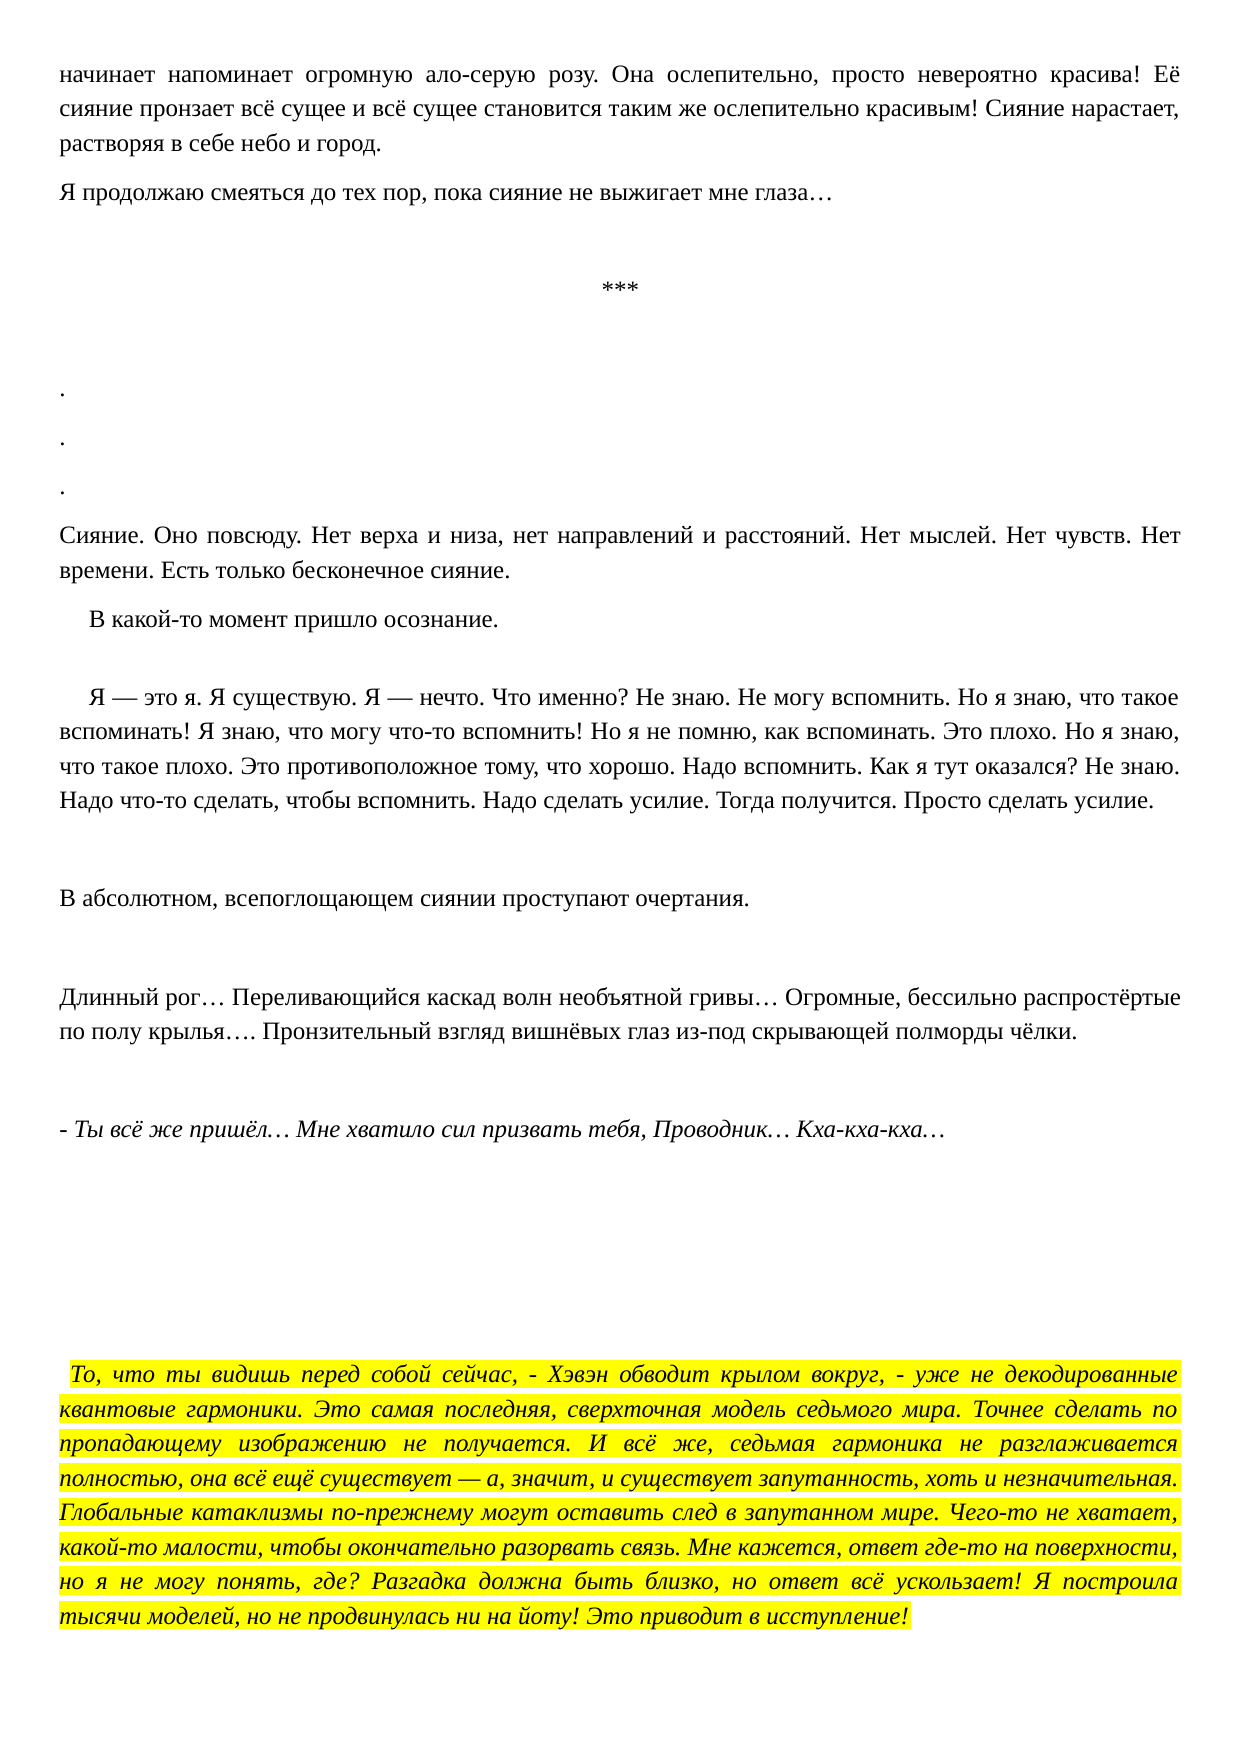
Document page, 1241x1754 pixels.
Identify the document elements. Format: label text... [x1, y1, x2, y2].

text То, что ты видишь перед собой сейчас, - Хэвэн обводит крылом вокруг, - уже не декодированные квантовые гармоники. Это самая последняя, сверхточная модель седьмого мира. Точнее сделать по пропадающему изображению не получается. И всё же, седьмая гармоника не разглаживается полностью, она всё ещё существует — а, значит, и существует запутанность, хоть и незначительная. Глобальные катаклизмы по-прежнему могут оставить след в запутанном мире. Чего-то не хватает, какой-то малости, чтобы окончательно разорвать связь. Мне кажется, ответ где-то на поверхности, но я не могу понять, где? Разгадка должна быть близко, но ответ всё ускользает! Я построила тысячи моделей, но не продвинулась ни на йоту! Это приводит в исступление! [59, 1359, 1181, 1629]
text Я продолжаю смеяться до тех пор, пока сияние не выжигает мне глаза… [59, 177, 1181, 206]
text *** [59, 275, 1181, 304]
text начинает напоминает огромную ало-серую розу. Она ослепительно, просто невероятно красива! Её сияние пронзает всё сущее и всё сущее становится таким же ослепительно красивым! Сияние нарастает, растворяя в себе небо и город. [59, 59, 1181, 157]
text В абсолютном, всепоглощающем сиянии проступают очертания. [59, 883, 1181, 912]
text Я — это я. Я существую. Я — нечто. Что именно? Не знаю. Не могу вспомнить. Но я знаю, что такое вспоминать! Я знаю, что могу что-то вспомнить! Но я не помню, как вспоминать. Это плохо. Но я знаю, что такое плохо. Это противоположное тому, что хорошо. Надо вспомнить. Как я тут оказался? Не знаю. Надо что-то сделать, чтобы вспомнить. Надо сделать усилие. Тогда получится. Просто сделать усилие. [59, 682, 1181, 814]
text . [59, 471, 1181, 500]
text В какой-то момент пришло осознание. [59, 604, 1181, 633]
text . [59, 373, 1181, 402]
text - Ты всё же пришёл… Мне хватило сил призвать тебя, Проводник… Кха-кха-кха… [59, 1114, 1181, 1143]
text Длинный рог… Переливающийся каскад волн необъятной гривы… Огромные, бессильно распростёртые по полу крылья…. Пронзительный взгляд вишнёвых глаз из-под скрывающей полморды чёлки. [59, 982, 1181, 1045]
text Сияние. Оно повсюду. Нет верха и низа, нет направлений и расстояний. Нет мыслей. Нет чувств. Нет времени. Есть только бесконечное сияние. [59, 521, 1181, 584]
text . [59, 422, 1181, 451]
